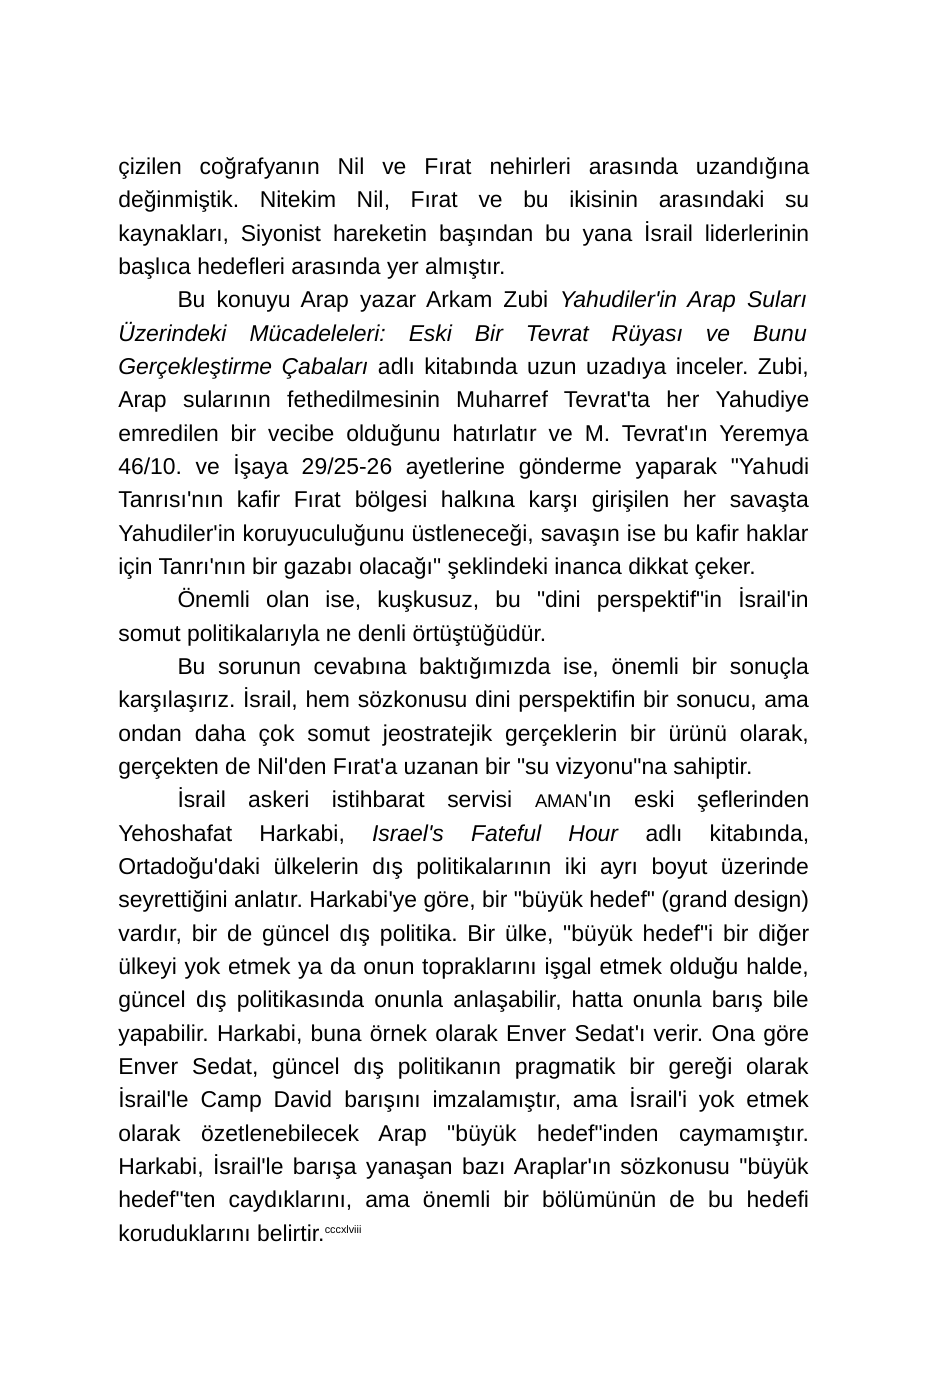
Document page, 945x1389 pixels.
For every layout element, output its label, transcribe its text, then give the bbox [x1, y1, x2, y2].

text Bu konuyu Arap yazar Arkam Zubi Yahudiler'in Arap Suları Üzerindeki Mücadeleleri: Eski Bir Tevrat Rüyası ve Bunu Gerçekleştirme Çabaları adlı kita­bın­da uzun uzadıya inceler. Zubi, Arap sularının fethedilmesinin Muharref Tev­rat'ta her Yahudiye emredilen bir vecibe olduğunu hatırlatır ve M. Tevrat'ın Yeremya 46/10. ve İşaya 29/25-26 ayetlerine gönderme yaparak "Ya­hudi Tanrısı'nın kafir Fırat bölgesi halkına karşı girişilen her savaşta Yahu­diler'in koruyuculuğunu üstleneceği, savaşın ise bu kafir haklar için Tan­rı'nın bir gazabı olacağı" şeklindeki inanca dikkat çeker. [118, 281, 809, 581]
text Önemli olan ise, kuşkusuz, bu "dini perspektif"in İsrail'in somut politi­kalarıyla ne denli örtüştüğüdür. [118, 581, 809, 648]
text Bu sorunun cevabına baktığımızda ise, önemli bir sonuçla karşılaşırız. İs­rail, hem sözkonusu dini perspektifin bir sonucu, ama ondan daha çok so­mut jeostratejik gerçeklerin bir ürünü olarak, gerçekten de Nil'den Fırat'a u­za­nan bir "su vizyonu"na sahiptir. [118, 648, 809, 781]
text çizilen coğraf­ya­nın Nil ve Fırat nehirleri arasında uzandığına değinmiştik. Nitekim Nil, Fırat ve bu ikisinin arasındaki su kaynakları, Siyonist hareketin başından bu yana İs­rail liderlerinin başlıca hedefleri arasında yer almıştır. [118, 148, 809, 281]
text İsrail askeri istihbarat servisi aman'ın eski şeflerinden Yehoshafat Harkabi, Israel's Fateful Hour adlı kitabında, Ortadoğu'daki ülkelerin dış po­litikalarının iki ayrı boyut üzerinde seyrettiğini anlatır. Harkabi'ye göre, bir "büyük hedef" (grand design) vardır, bir de güncel dış politika. Bir ülke, "bü­yük hedef"i bir diğer ülkeyi yok etmek ya da onun topraklarını işgal etmek olduğu halde, güncel dış politikasında onunla anlaşabilir, hatta onunla barış bile yapabilir. Harkabi, buna örnek olarak Enver Sedat'ı verir. Ona göre En­ver Sedat, güncel dış politikanın pragmatik bir gereği olarak İsrail'le Camp David barışını imzalamıştır, ama İsrail'i yok etmek olarak özetlenebilecek A­rap "büyük hedef"inden caymamıştır. Harkabi, İsrail'le barışa yanaşan bazı Araplar'ın sözkonusu "büyük hedef"ten caydıklarını, ama önemli bir bölü­mü­nün de bu hedefi koruduklarını belirtir. [118, 781, 809, 1248]
